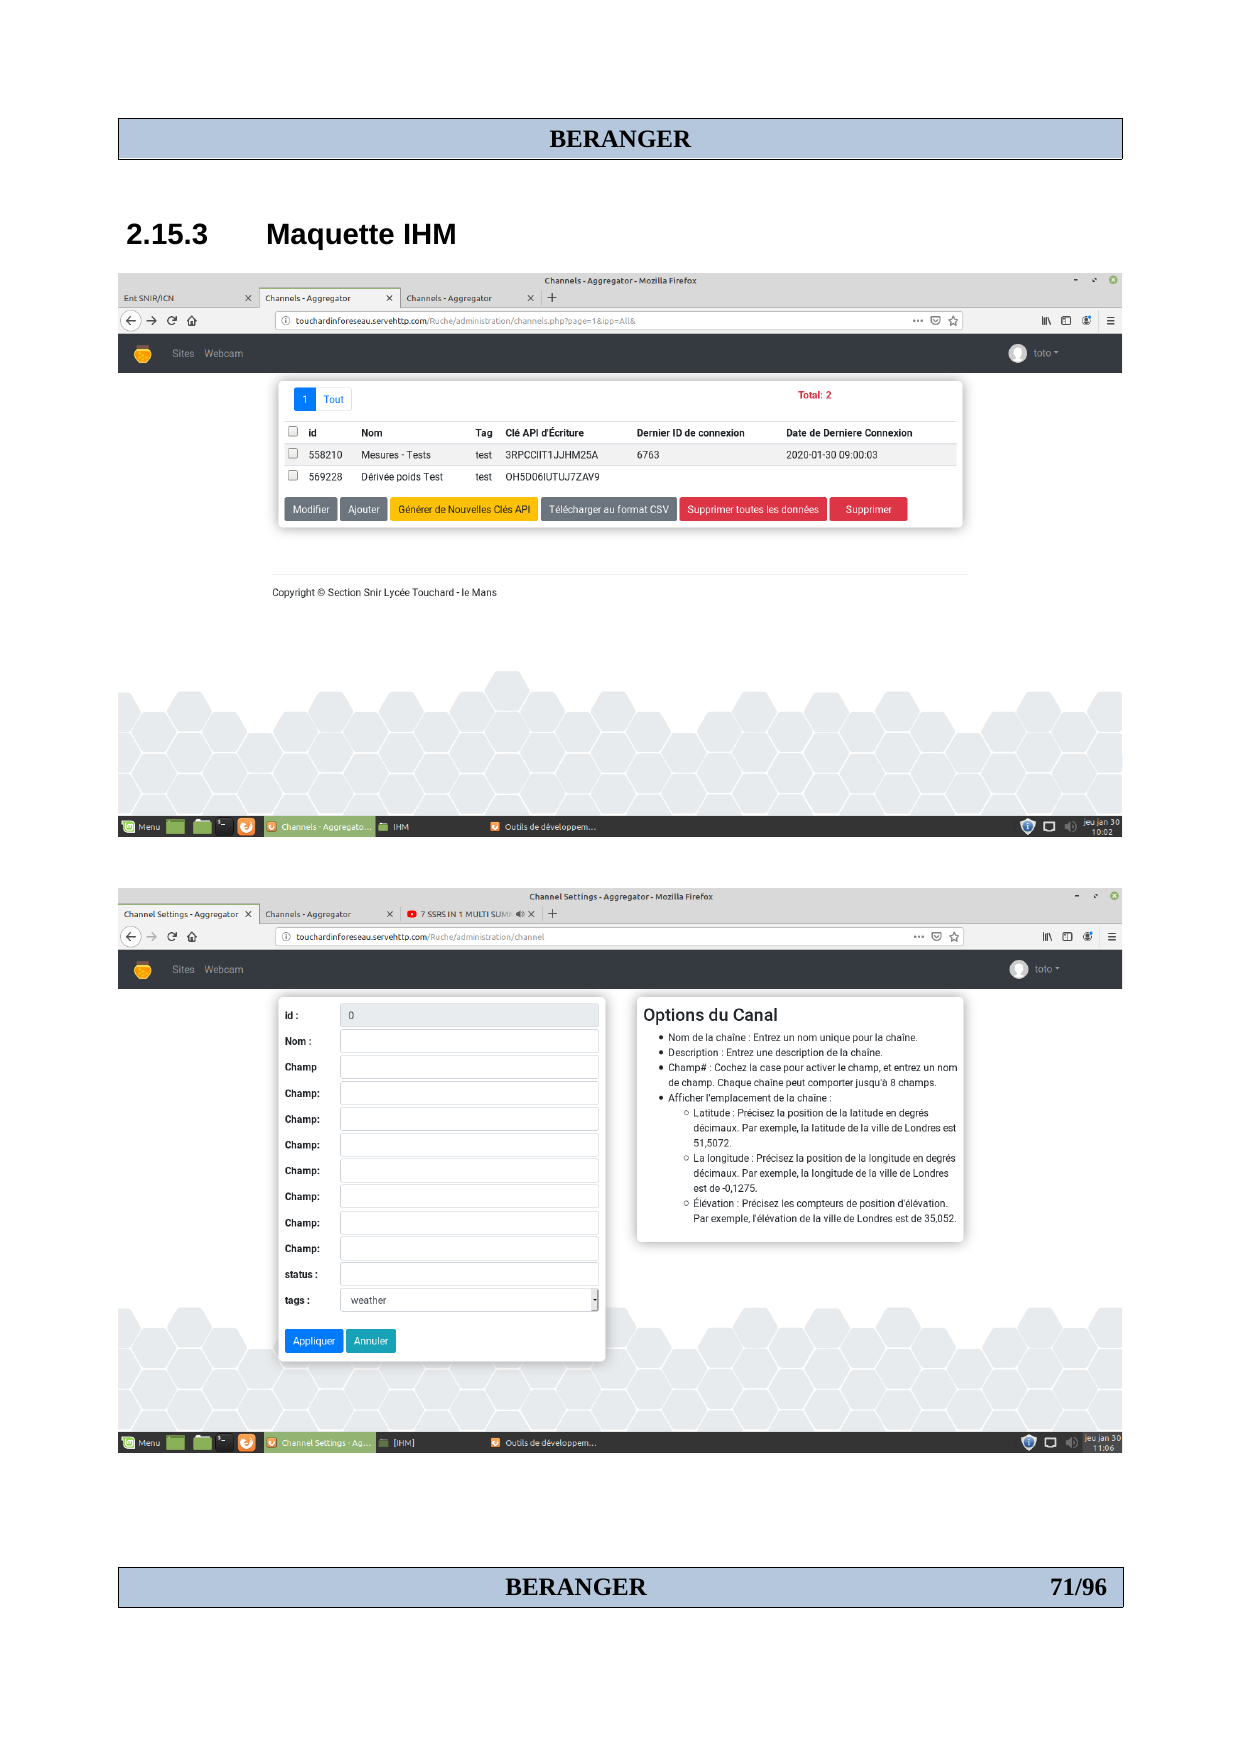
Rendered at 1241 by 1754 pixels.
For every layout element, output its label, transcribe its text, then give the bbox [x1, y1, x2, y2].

subtitle Maquette IHM [118, 217, 1122, 251]
picture [118, 888, 1123, 1453]
picture [118, 273, 1123, 837]
